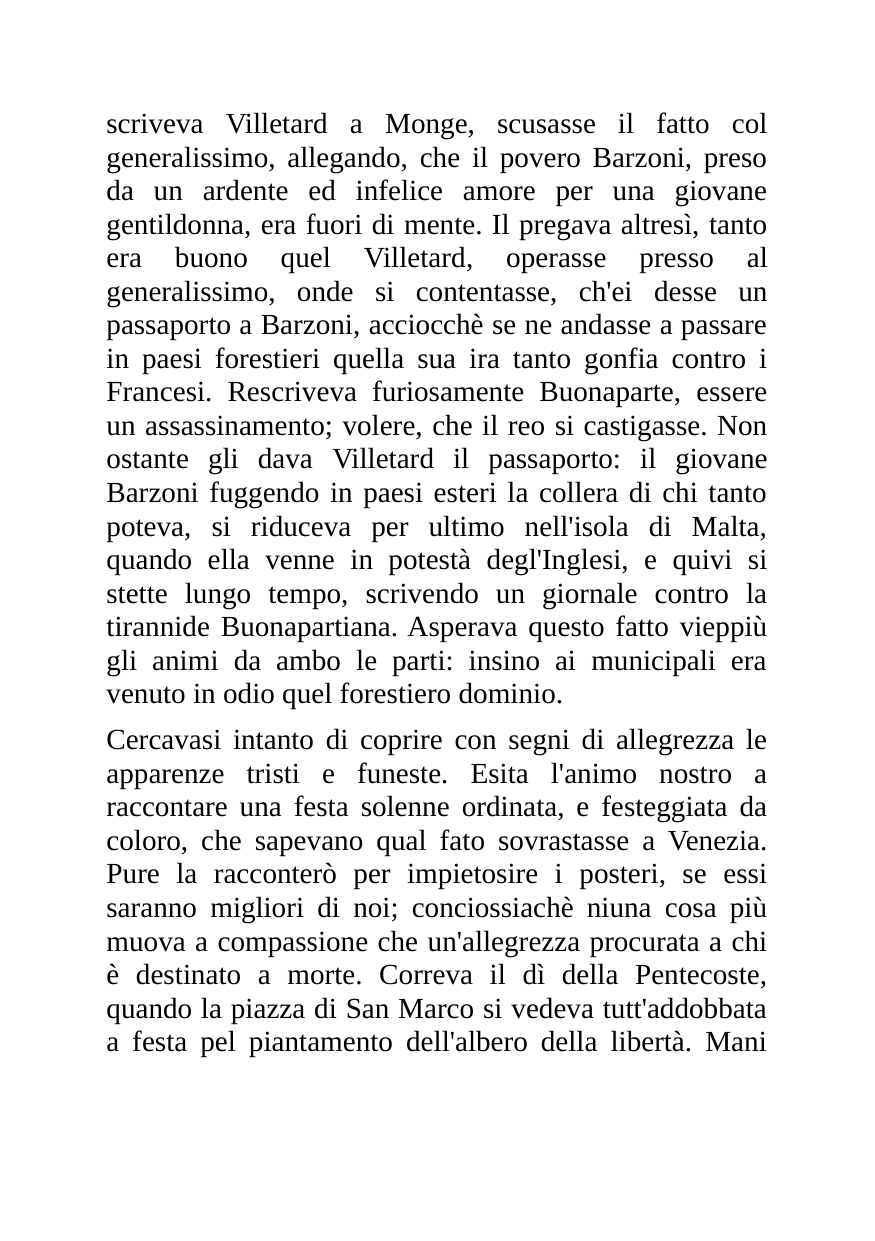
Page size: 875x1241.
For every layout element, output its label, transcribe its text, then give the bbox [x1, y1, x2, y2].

text Cercavasi intanto di coprire con segni di allegrezza le apparenze tristi e funeste. Esita l'animo nostro a raccontare una festa solenne ordinata, e festeggiata da coloro, che sapevano qual fato sovrastasse a Venezia. Pure la racconterò per impietosire i posteri, se essi saranno migliori di noi; conciossiachè niuna cosa più muova a compassione che un'allegrezza procurata a chi è destinato a morte. Correva il dì della Pentecoste, quando la piazza di San Marco si vedeva tutt'addobbata a festa pel piantamento dell'albero della libertà. Mani [106, 722, 768, 1058]
text scriveva Villetard a Monge, scusasse il fatto col generalissimo, allegando, che il povero Barzoni, preso da un ardente ed infelice amore per una giovane gentildonna, era fuori di mente. Il pregava altresì, tanto era buono quel Villetard, operasse presso al generalissimo, onde si contentasse, ch'ei desse un passaporto a Barzoni, acciocchè se ne andasse a passare in paesi forestieri quella sua ira tanto gonfia contro i Francesi. Rescriveva furiosamente Buonaparte, essere un assassinamento; volere, che il reo si castigasse. Non ostante gli dava Villetard il passaporto: il giovane Barzoni fuggendo in paesi esteri la collera di chi tanto poteva, si riduceva per ultimo nell'isola di Malta, quando ella venne in potestà degl'Inglesi, e quivi si stette lungo tempo, scrivendo un giornale contro la tirannide Buonapartiana. Asperava questo fatto vieppiù gli animi da ambo le parti: insino ai municipali era venuto in odio quel forestiero dominio. [106, 106, 768, 710]
